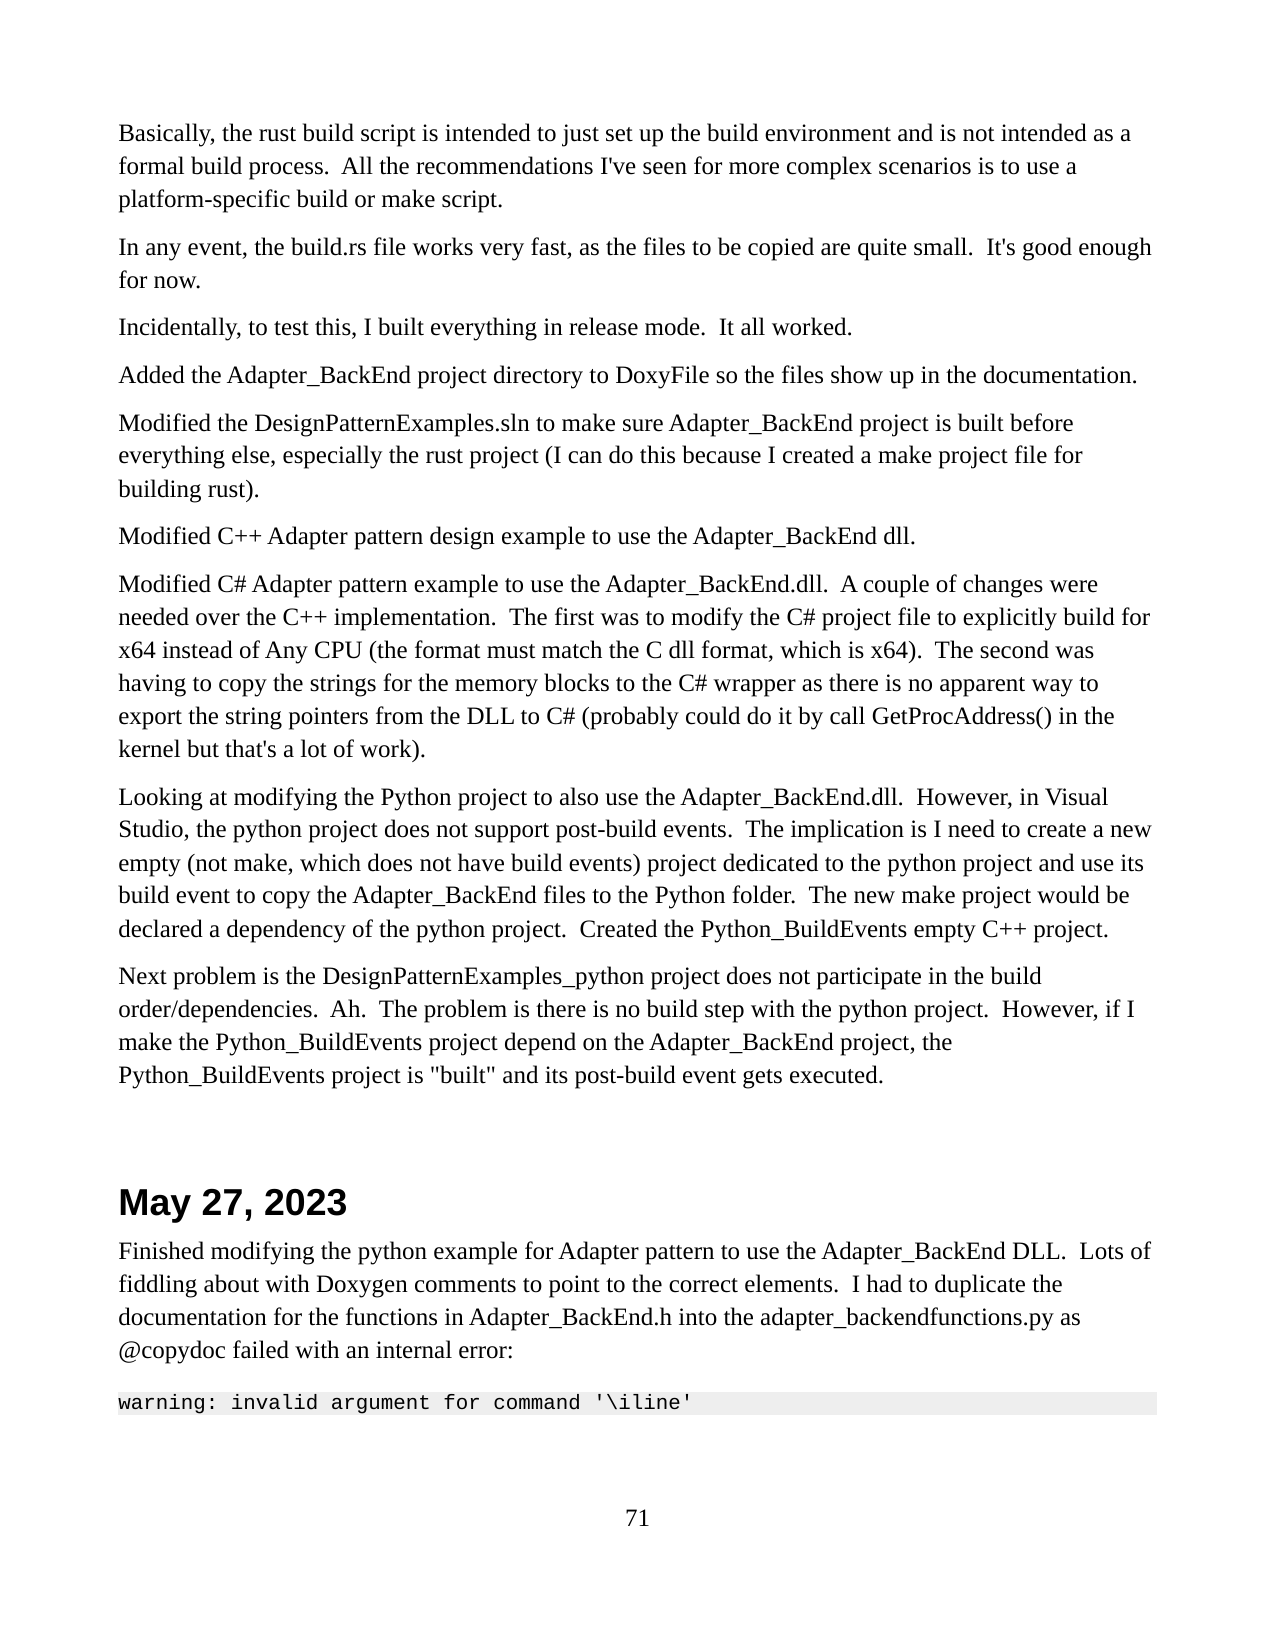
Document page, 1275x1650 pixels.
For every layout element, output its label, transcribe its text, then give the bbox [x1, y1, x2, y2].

text Incidentally, to test this, I built everything in release mode. It all worked. [118, 312, 1157, 341]
text Finished modifying the python example for Adapter pattern to use the Adapter_BackEnd DLL. Lots of fiddling about with Doxygen comments to point to the correct elements. I had to duplicate the documentation for the functions in Adapter_BackEnd.h into the adapter_backendfunctions.py as @copydoc failed with an internal error: [118, 1236, 1157, 1364]
text In any event, the build.rs file works very fast, as the files to be copied are quite small. It's good enough for now. [118, 232, 1157, 293]
text Next problem is the DesignPatternExamples_python project does not participate in the build order/dependencies. Ah. The problem is there is no build step with the python project. However, if I make the Python_BuildEvents project depend on the Adapter_BackEnd project, the Python_BuildEvents project is "built" and its post-build event gets executed. [118, 961, 1157, 1089]
text warning: invalid argument for command '\iline' [118, 1392, 1157, 1415]
text Looking at modifying the Python project to also use the Adapter_BackEnd.dll. However, in Visual Studio, the python project does not support post-build events. The implication is I need to create a new empty (not make, which does not have build events) project dedicated to the python project and use its build event to copy the Adapter_BackEnd files to the Python folder. The new make project would be declared a dependency of the python project. Created the Python_BuildEvents empty C++ project. [118, 782, 1157, 942]
text Modified C# Adapter pattern example to use the Adapter_BackEnd.dll. A couple of changes were needed over the C++ implementation. The first was to modify the C# project file to explicitly build for x64 instead of Any CPU (the format must match the C dll format, which is x64). The second was having to copy the strings for the memory blocks to the C# wrapper as there is no apparent way to export the string pointers from the DLL to C# (probably could do it by call GetProcAddress() in the kernel but that's a lot of work). [118, 569, 1157, 763]
text Modified the DesignPatternExamples.sln to make sure Adapter_BackEnd project is built before everything else, especially the rust project (I can do this because I created a make project file for building rust). [118, 408, 1157, 502]
subtitle May 27, 2023 [118, 1181, 1157, 1224]
text Modified C++ Adapter pattern design example to use the Adapter_BackEnd dll. [118, 521, 1157, 550]
text Added the Adapter_BackEnd project directory to DoxyFile so the files show up in the documentation. [118, 360, 1157, 389]
text Basically, the rust build script is intended to just set up the build environment and is not intended as a formal build process. All the recommendations I've seen for more complex scenarios is to use a platform-specific build or make script. [118, 118, 1157, 213]
